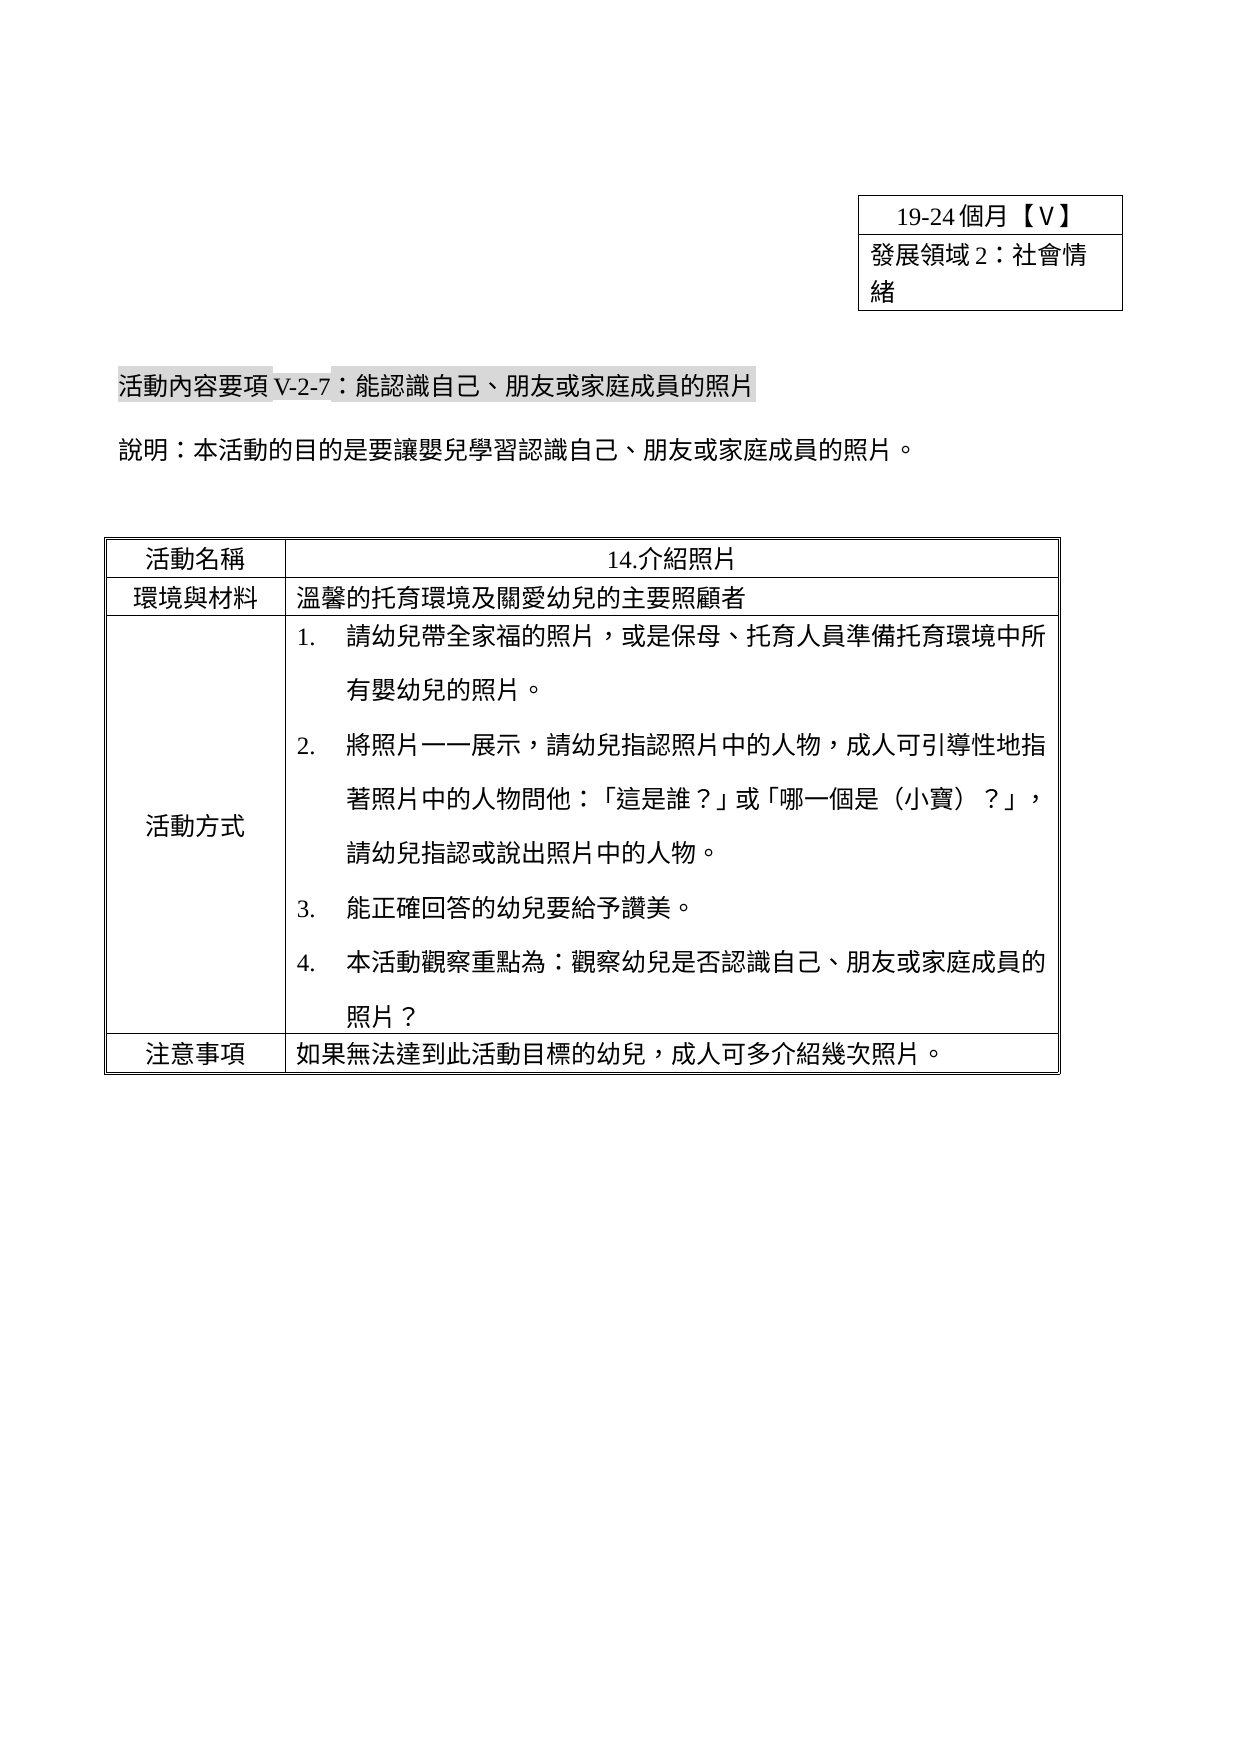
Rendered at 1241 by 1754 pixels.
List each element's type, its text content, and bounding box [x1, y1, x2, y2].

table_cell 發展領域2：社會情緒 [859, 235, 1122, 309]
table_header 活動名稱 [107, 540, 285, 577]
text 說明：本活動的目的是要讓嬰兒學習認識自己、朋友或家庭成員的照片。 [118, 430, 1122, 467]
text 活動內容要項V-2-7：能認識自己、朋友或家庭成員的照片 [118, 366, 1144, 402]
table_cell 注意事項 [107, 1034, 285, 1072]
table_cell 活動方式 [107, 616, 285, 1033]
table_header 14.介紹照片 [286, 540, 1058, 577]
table_header 19-24個月【Ⅴ】 [859, 196, 1122, 233]
table_cell 環境與材料 [107, 578, 285, 615]
table_cell 請幼兒帶全家福的照片，或是保母、托育人員準備托育環境中所有嬰幼兒的照片。 將照片一一展示，請幼兒指認照片中的人物，成人可引導性地指著照片中的人物問他：「這是誰？」或「哪一個是（小寶）？」，請幼兒指認或說出照片中的人物。 能正確回答的幼兒要給予讚美。 本活動觀察重點為：觀察幼兒是否認識自己、朋友或家庭成員的照片？ [286, 616, 1058, 1033]
table_cell 溫馨的托育環境及關愛幼兒的主要照顧者 [286, 578, 1058, 615]
table_cell 如果無法達到此活動目標的幼兒，成人可多介紹幾次照片。 [286, 1034, 1058, 1072]
